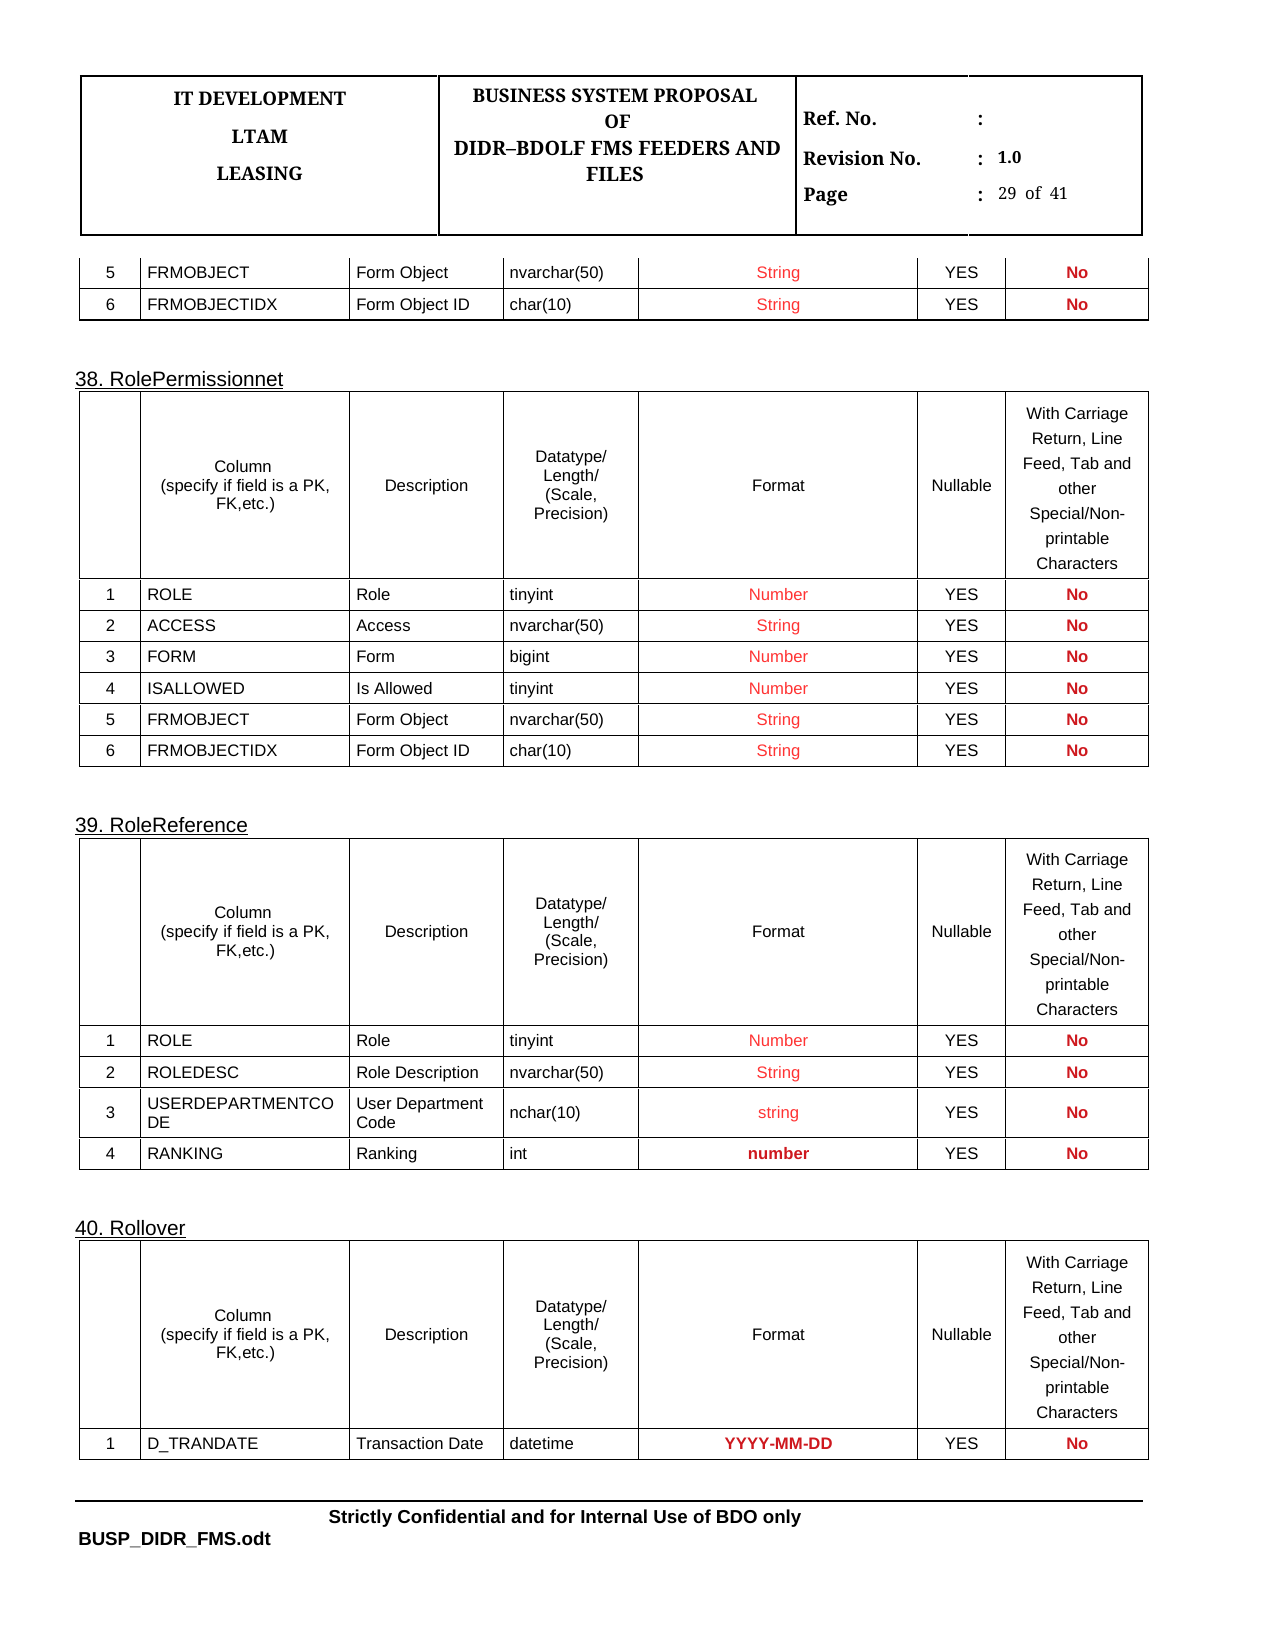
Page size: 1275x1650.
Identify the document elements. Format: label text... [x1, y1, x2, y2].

table_cell Number [639, 580, 917, 610]
table_cell No [1006, 580, 1148, 610]
table_header Column (specify if field is a PK, FK,etc.) [141, 839, 349, 1025]
table_cell tinyint [504, 1026, 638, 1056]
table_cell YES [918, 580, 1005, 610]
text 39. RoleReference [75, 814, 1143, 837]
table_cell int [504, 1139, 638, 1169]
table_cell datetime [504, 1429, 638, 1459]
table_header Datatype/Length/ (Scale, Precision) [504, 392, 638, 578]
table_cell Number [639, 1026, 917, 1056]
table_header Description [350, 1241, 503, 1428]
table_cell 5 [80, 705, 140, 735]
table_cell 4 [80, 1139, 140, 1169]
table_cell No [1006, 1026, 1148, 1056]
table_cell YES [918, 611, 1005, 641]
table_cell FRMOBJECTIDX [141, 289, 349, 319]
table_header Column (specify if field is a PK, FK,etc.) [141, 1241, 349, 1428]
table_cell YES [918, 705, 1005, 735]
table_header Datatype/Length/ (Scale, Precision) [504, 839, 638, 1025]
table_cell String [639, 705, 917, 735]
table_cell Number [639, 673, 917, 703]
table_cell Form Object [350, 258, 503, 288]
table_header Description [350, 392, 503, 578]
table_cell 1 [80, 1429, 140, 1459]
table_header Format [639, 392, 917, 578]
table_cell ROLEDESC [141, 1057, 349, 1087]
table_header Nullable [918, 392, 1005, 578]
table_cell 6 [80, 736, 140, 766]
table_cell FRMOBJECTIDX [141, 736, 349, 766]
table_cell YES [918, 1429, 1005, 1459]
table_header Nullable [918, 1241, 1005, 1428]
text 38. RolePermissionnet [75, 368, 1143, 391]
table_cell No [1006, 1139, 1148, 1169]
table_cell String [639, 289, 917, 319]
table_cell Form Object ID [350, 736, 503, 766]
table_cell String [639, 611, 917, 641]
table_header With Carriage Return, Line Feed, Tab and other Special/Non-printable Characters [1006, 1241, 1148, 1428]
table_cell YES [918, 736, 1005, 766]
table_header With Carriage Return, Line Feed, Tab and other Special/Non-printable Characters [1006, 839, 1148, 1025]
table_header [80, 1241, 140, 1428]
table_cell ROLE [141, 580, 349, 610]
table_cell YES [918, 673, 1005, 703]
table_cell 4 [80, 673, 140, 703]
table_cell string [639, 1089, 917, 1137]
table_cell Form [350, 642, 503, 672]
table_cell String [639, 736, 917, 766]
table_cell nvarchar(50) [504, 611, 638, 641]
table_header Description [350, 839, 503, 1025]
table_cell User Department Code [350, 1089, 503, 1137]
table_cell Form Object [350, 705, 503, 735]
table_cell YES [918, 1089, 1005, 1137]
table_cell YES [918, 642, 1005, 672]
table_cell ROLE [141, 1026, 349, 1056]
table_cell D_TRANDATE [141, 1429, 349, 1459]
table_header Format [639, 1241, 917, 1428]
table_header With Carriage Return, Line Feed, Tab and other Special/Non-printable Characters [1006, 392, 1148, 578]
table_cell No [1006, 258, 1148, 288]
table_cell nvarchar(50) [504, 258, 638, 288]
table_cell number [639, 1139, 917, 1169]
table_cell tinyint [504, 673, 638, 703]
table_cell FORM [141, 642, 349, 672]
table_cell YYYY-MM-DD [639, 1429, 917, 1459]
table_cell Role [350, 580, 503, 610]
table_cell char(10) [504, 736, 638, 766]
table_cell String [639, 258, 917, 288]
table_cell YES [918, 289, 1005, 319]
table_cell 2 [80, 1057, 140, 1087]
table_cell nchar(10) [504, 1089, 638, 1137]
table_cell No [1006, 1057, 1148, 1087]
text 40. Rollover [75, 1217, 1143, 1240]
table_cell FRMOBJECT [141, 705, 349, 735]
table_cell 2 [80, 611, 140, 641]
table_cell 5 [80, 258, 140, 288]
table_cell Number [639, 642, 917, 672]
table_cell Is Allowed [350, 673, 503, 703]
table_cell No [1006, 611, 1148, 641]
table_cell 3 [80, 1089, 140, 1137]
table_cell USERDEPARTMENTCODE [141, 1089, 349, 1137]
table_cell ISALLOWED [141, 673, 349, 703]
table_cell RANKING [141, 1139, 349, 1169]
table_cell Access [350, 611, 503, 641]
table_header [80, 392, 140, 578]
table_cell No [1006, 736, 1148, 766]
table_cell tinyint [504, 580, 638, 610]
table_header Datatype/Length/ (Scale, Precision) [504, 1241, 638, 1428]
table_cell YES [918, 258, 1005, 288]
table_header Format [639, 839, 917, 1025]
table_header Nullable [918, 839, 1005, 1025]
table_cell 1 [80, 580, 140, 610]
table_cell No [1006, 1089, 1148, 1137]
table_cell Ranking [350, 1139, 503, 1169]
table_cell 6 [80, 289, 140, 319]
table_cell Role Description [350, 1057, 503, 1087]
table_cell No [1006, 289, 1148, 319]
table_cell Form Object ID [350, 289, 503, 319]
table_cell 1 [80, 1026, 140, 1056]
table_cell nvarchar(50) [504, 1057, 638, 1087]
table_cell String [639, 1057, 917, 1087]
table_cell bigint [504, 642, 638, 672]
table_cell No [1006, 1429, 1148, 1459]
table_header [80, 839, 140, 1025]
table_cell YES [918, 1057, 1005, 1087]
table_header Column (specify if field is a PK, FK,etc.) [141, 392, 349, 578]
table_cell ACCESS [141, 611, 349, 641]
table_cell char(10) [504, 289, 638, 319]
table_cell nvarchar(50) [504, 705, 638, 735]
table_cell No [1006, 642, 1148, 672]
table_cell Role [350, 1026, 503, 1056]
table_cell 3 [80, 642, 140, 672]
table_cell Transaction Date [350, 1429, 503, 1459]
table_cell No [1006, 705, 1148, 735]
table_cell YES [918, 1139, 1005, 1169]
table_cell No [1006, 673, 1148, 703]
table_cell FRMOBJECT [141, 258, 349, 288]
table_cell YES [918, 1026, 1005, 1056]
